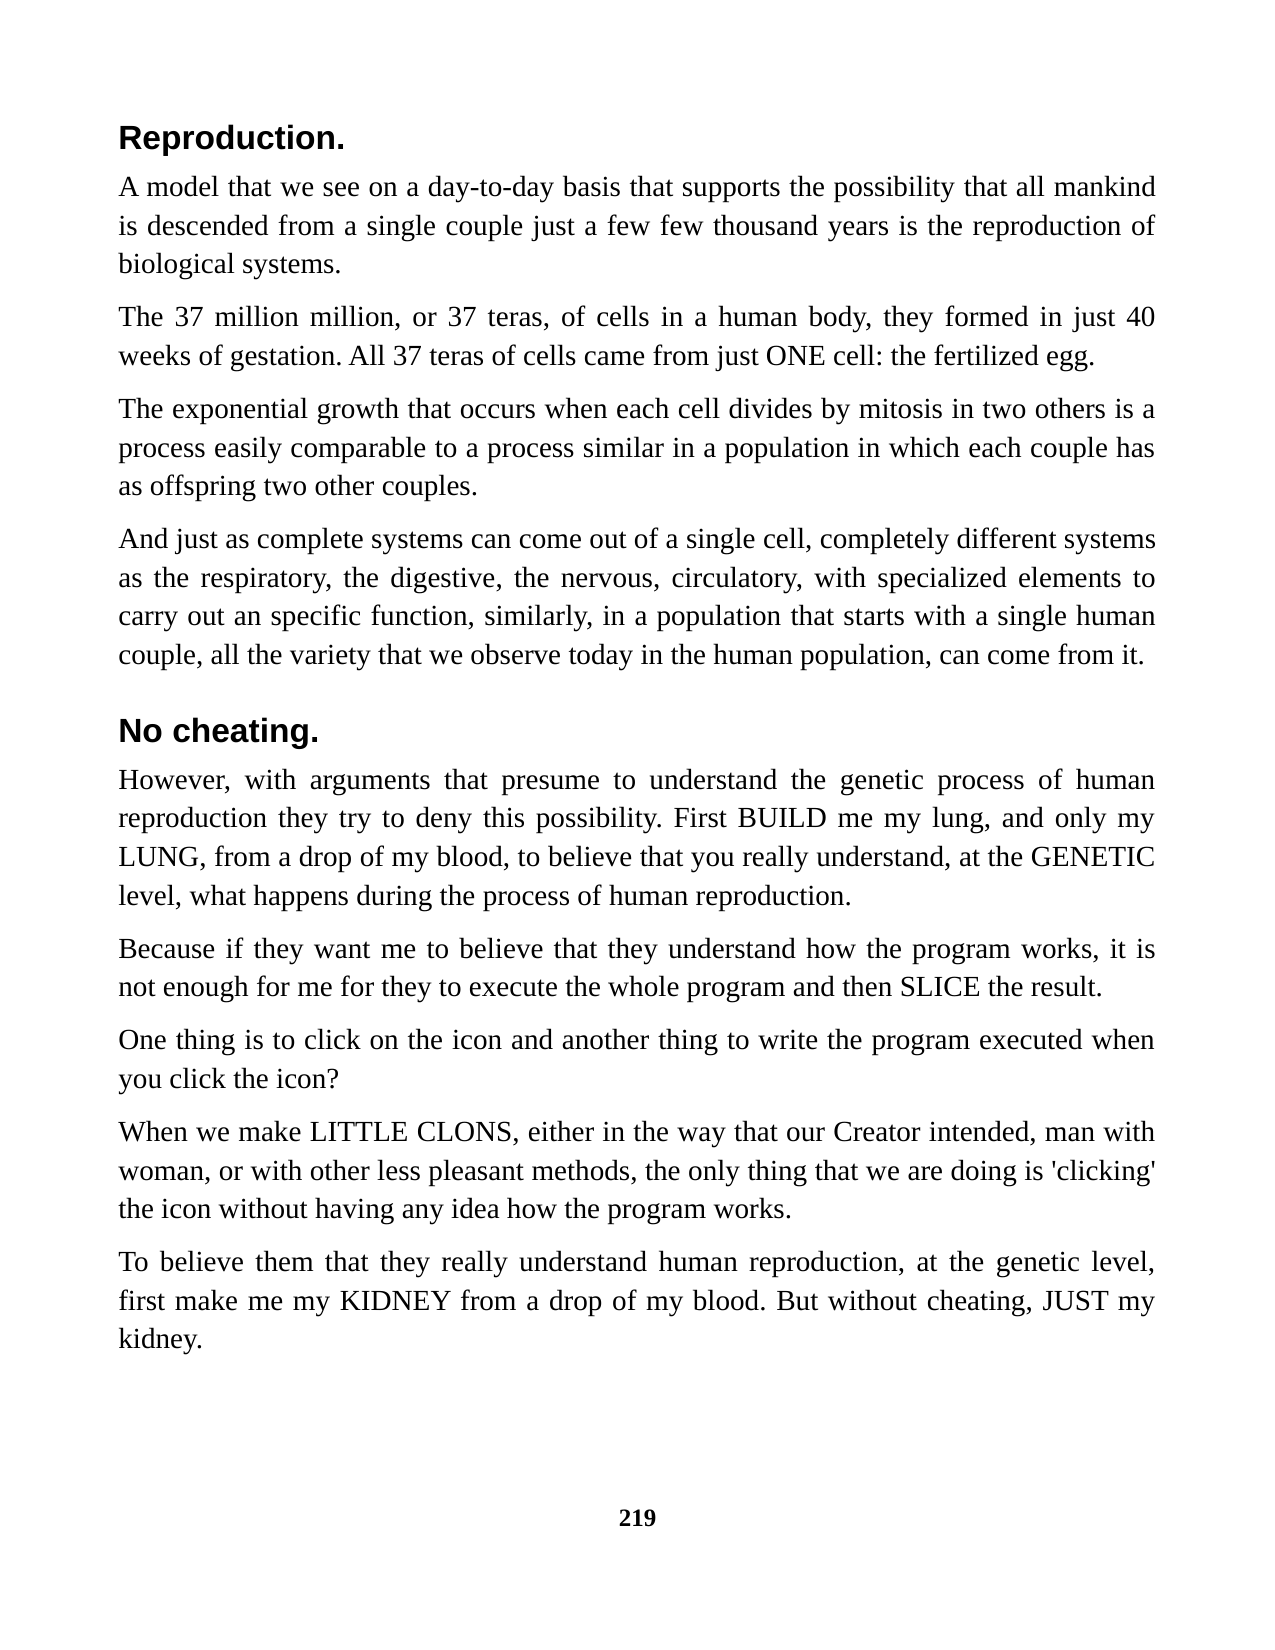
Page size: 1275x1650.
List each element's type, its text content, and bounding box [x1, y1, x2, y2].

text However, with arguments that presume to understand the genetic process of human reproduction they try to deny this possibility. First BUILD me my lung, and only my LUNG, from a drop of my blood, to believe that you really understand, at the GENETIC level, what happens during the process of human reproduction. [118, 762, 1157, 911]
text And just as complete systems can come out of a single cell, completely different systems as the respiratory, the digestive, the nervous, circulatory, with specialized elements to carry out an specific function, similarly, in a population that starts with a single human couple, all the variety that we observe today in the human population, can come from it. [118, 521, 1157, 671]
text One thing is to click on the icon and another thing to write the program executed when you click the icon? [118, 1022, 1157, 1094]
subtitle No cheating. [118, 711, 1157, 749]
text The 37 million million, or 37 teras, of cells in a human body, they formed in just 40 weeks of gestation. All 37 teras of cells came from just ONE cell: the fertilized egg. [118, 299, 1157, 372]
subtitle Reproduction. [118, 118, 1157, 157]
text Because if they want me to believe that they understand how the program works, it is not enough for me for they to execute the whole program and then SLICE the result. [118, 931, 1157, 1003]
text To believe them that they really understand human reproduction, at the genetic level, first make me my KIDNEY from a drop of my blood. But without cheating, JUST my kidney. [118, 1244, 1157, 1355]
text When we make LITTLE CLONS, either in the way that our Creator intended, man with woman, or with other less pleasant methods, the only thing that we are doing is 'clicking' the icon without having any idea how the program works. [118, 1114, 1157, 1225]
text The exponential growth that occurs when each cell divides by mitosis in two others is a process easily comparable to a process similar in a population in which each couple has as offspring two other couples. [118, 391, 1157, 502]
text A model that we see on a day-to-day basis that supports the possibility that all mankind is descended from a single couple just a few few thousand years is the reproduction of biological systems. [118, 169, 1157, 280]
